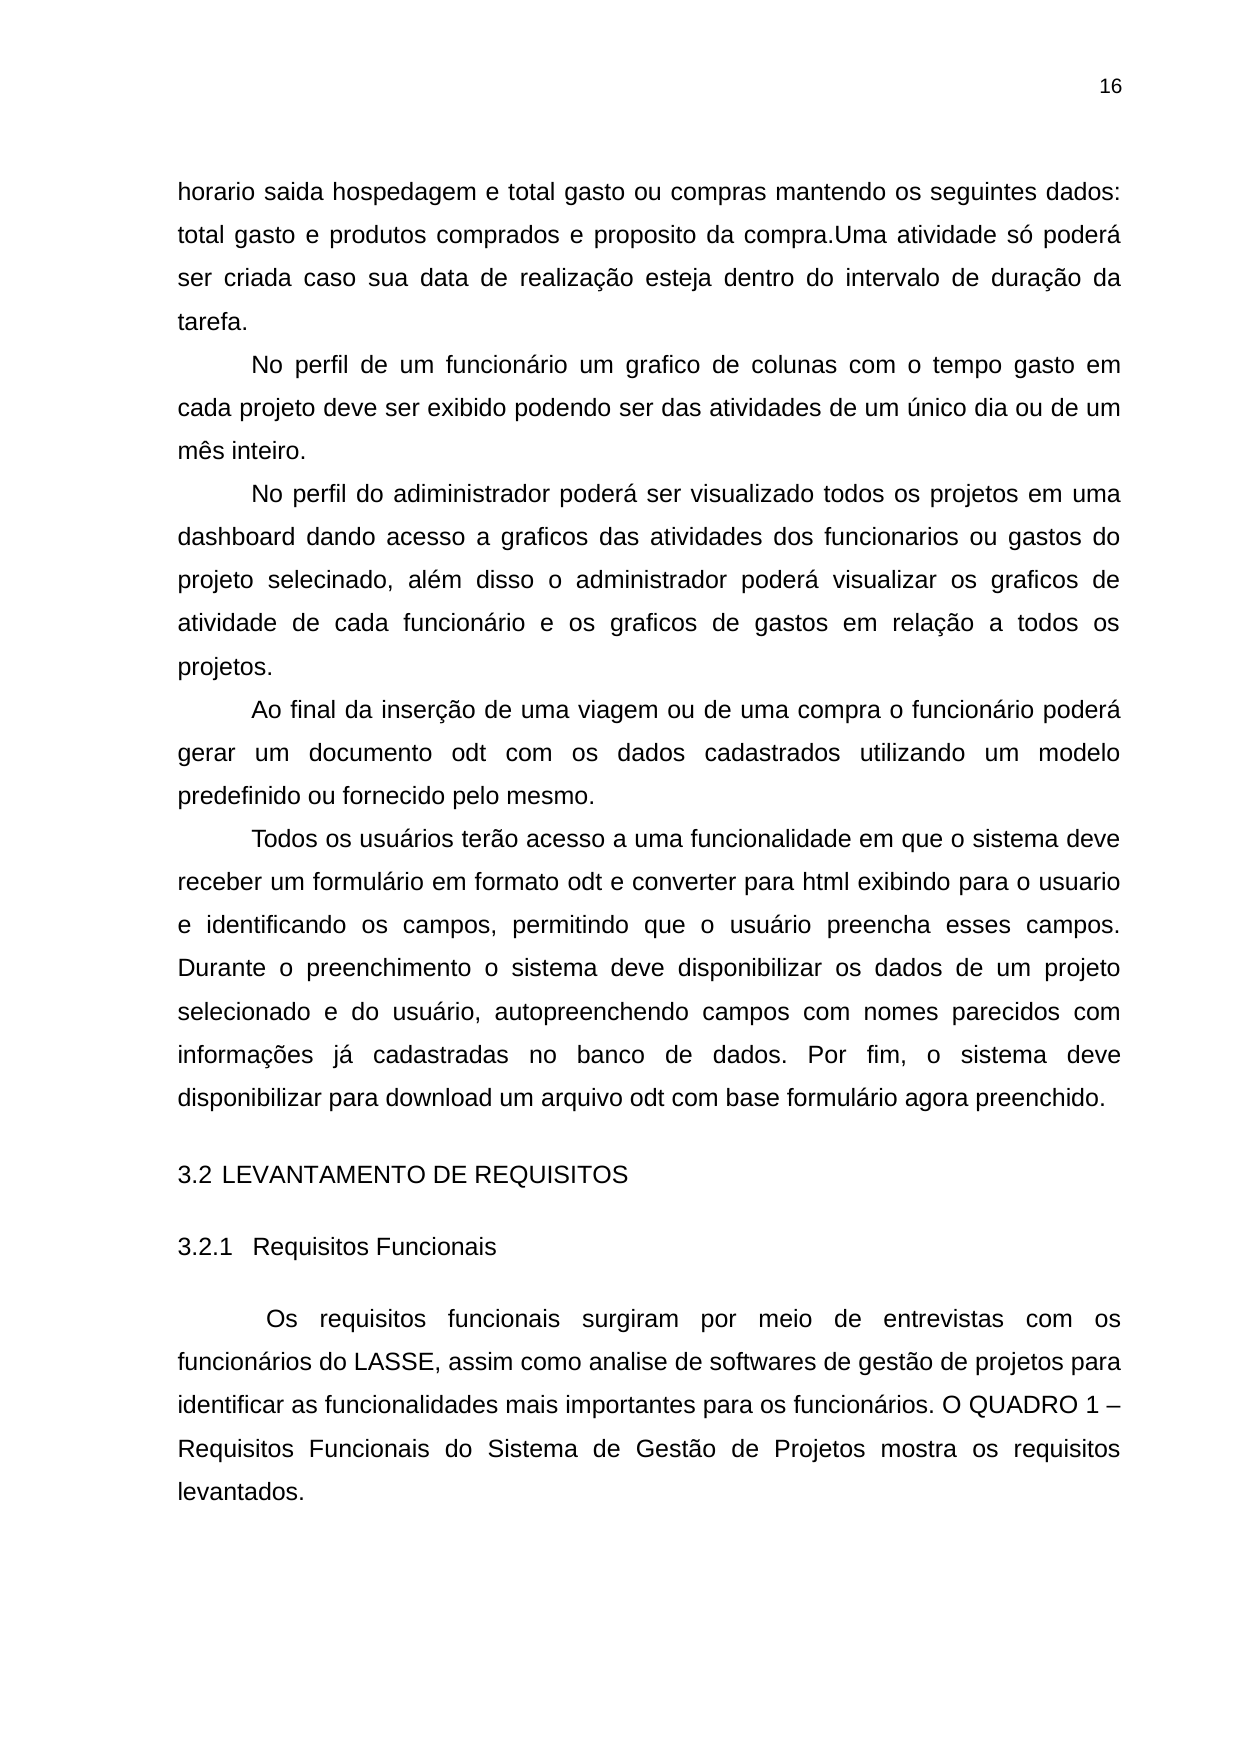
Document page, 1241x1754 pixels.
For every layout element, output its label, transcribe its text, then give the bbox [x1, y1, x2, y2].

subtitle Levantamento de Requisitos [177, 1160, 1122, 1189]
text Todos os usuários terão acesso a uma funcionalidade em que o sistema deve receber um formulário em formato odt e converter para html exibindo para o usuario e identificando os campos, permitindo que o usuário preencha esses campos. Durante o preenchimento o sistema deve disponibilizar os dados de um projeto selecionado e do usuário, autopreenchendo campos com nomes parecidos com informações já cadastradas no banco de dados. Por fim, o sistema deve disponibilizar para download um arquivo odt com base formulário agora preenchido. [177, 824, 1122, 1112]
text Ao final da inserção de uma viagem ou de uma compra o funcionário poderá gerar um documento odt com os dados cadastrados utilizando um modelo predefinido ou fornecido pelo mesmo. [177, 695, 1122, 810]
text No perfil de um funcionário um grafico de colunas com o tempo gasto em cada projeto deve ser exibido podendo ser das atividades de um único dia ou de um mês inteiro. [177, 350, 1122, 465]
text No perfil do adiministrador poderá ser visualizado todos os projetos em uma dashboard dando acesso a graficos das atividades dos funcionarios ou gastos do projeto selecinado, além disso o administrador poderá visualizar os graficos de atividade de cada funcionário e os graficos de gastos em relação a todos os projetos. [177, 479, 1122, 680]
text horario saida hospedagem e total gasto ou compras mantendo os seguintes dados: total gasto e produtos comprados e proposito da compra.Uma atividade só poderá ser criada caso sua data de realização esteja dentro do intervalo de duração da tarefa. [177, 177, 1122, 335]
subtitle Requisitos Funcionais [177, 1232, 1122, 1261]
list Os requisitos funcionais surgiram por meio de entrevistas com os funcionários do LASSE, assim como analise de softwares de gestão de projetos para identificar as funcionalidades mais importantes para os funcionários. O QUADRO 1 – Requisitos Funcionais do Sistema de Gestão de Projetos mostra os requisitos levantados. [177, 1304, 1122, 1505]
